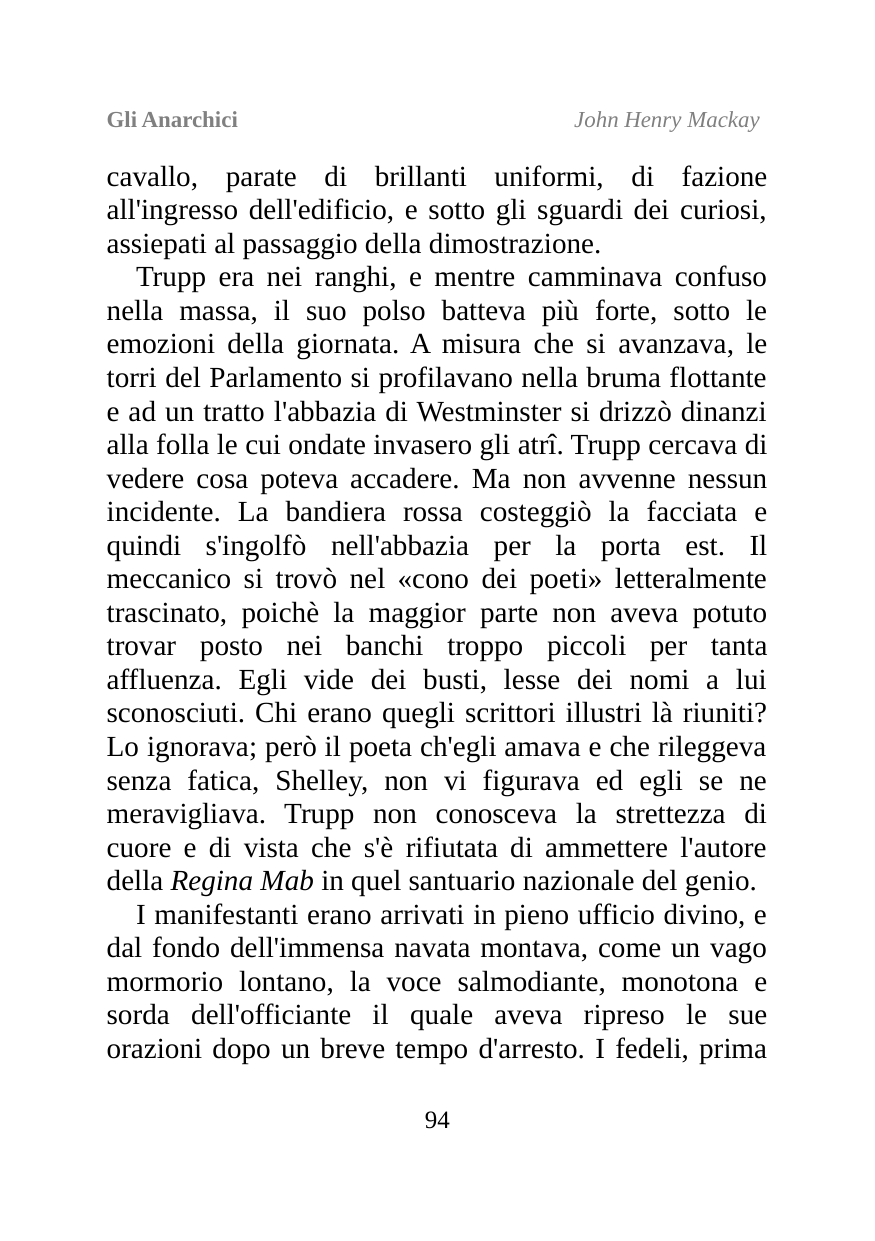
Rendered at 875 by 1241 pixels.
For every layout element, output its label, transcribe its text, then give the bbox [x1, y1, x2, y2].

text I manifestanti erano arrivati in pieno ufficio divino, e dal fondo dell'immensa navata montava, come un vago mormorio lontano, la voce salmodiante, monotona e sorda dell'officiante il quale aveva ripreso le sue orazioni dopo un breve tempo d'arresto. I fedeli, prima [106, 897, 768, 1064]
text cavallo, parate di brillanti uniformi, di fazione all'ingresso dell'edificio, e sotto gli sguardi dei curiosi, assiepati al passaggio della dimostrazione. [106, 159, 768, 259]
text Trupp era nei ranghi, e mentre camminava confuso nella massa, il suo polso batteva più forte, sotto le emozioni della giornata. A misura che si avanzava, le torri del Parlamento si profilavano nella bruma flottante e ad un tratto l'abbazia di Westminster si drizzò dinanzi alla folla le cui ondate invasero gli atrî. Trupp cercava di vedere cosa poteva accadere. Ma non avvenne nessun incidente. La bandiera rossa costeggiò la facciata e quindi s'ingolfò nell'abbazia per la porta est. Il meccanico si trovò nel «cono dei poeti» letteralmente trascinato, poichè la maggior parte non aveva potuto trovar posto nei banchi troppo piccoli per tanta affluenza. Egli vide dei busti, lesse dei nomi a lui sconosciuti. Chi erano quegli scrittori illustri là riuniti? Lo ignorava; però il poeta ch'egli amava e che rileggeva senza fatica, Shelley, non vi figurava ed egli se ne meravigliava. Trupp non conosceva la strettezza di cuore e di vista che s'è rifiutata di ammettere l'autore della Regina Mab in quel santuario nazionale del genio. [106, 259, 768, 897]
